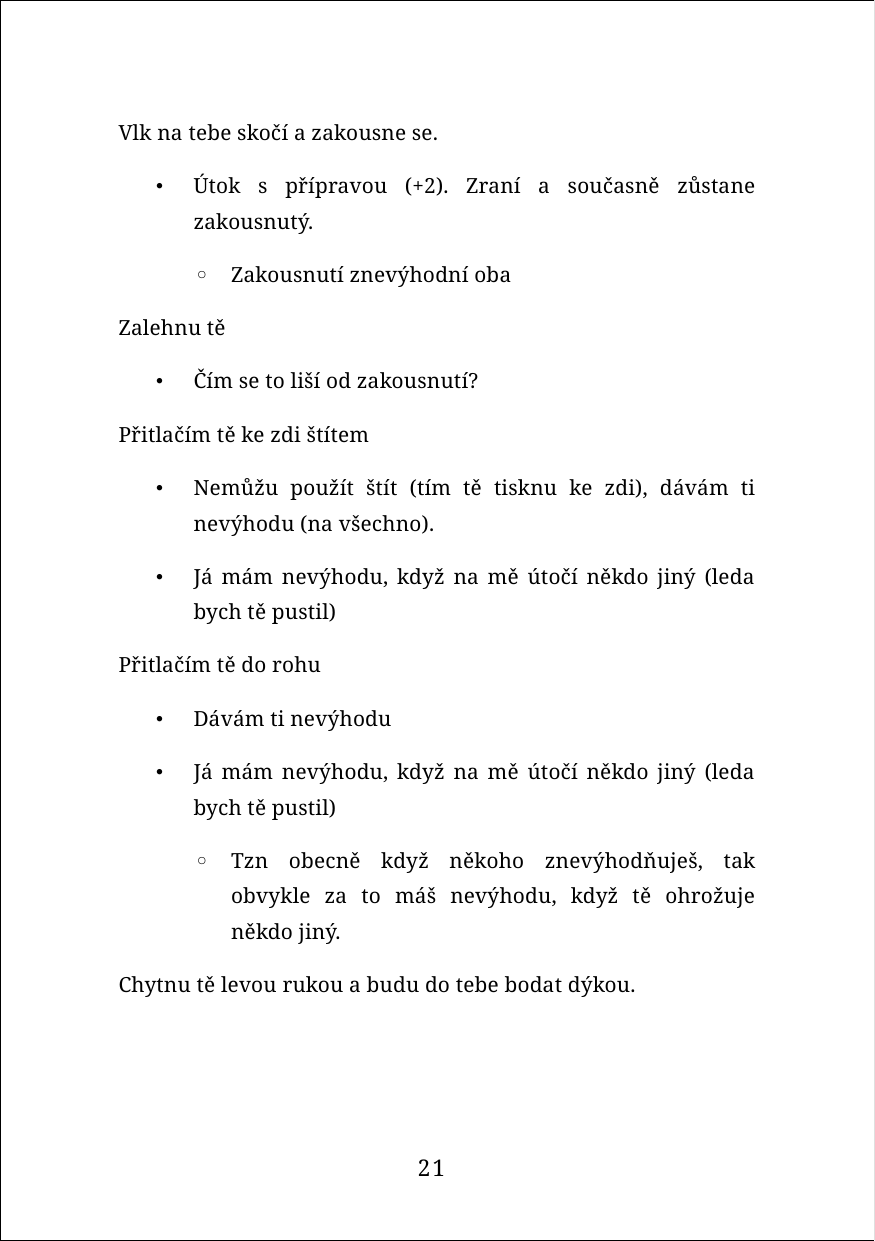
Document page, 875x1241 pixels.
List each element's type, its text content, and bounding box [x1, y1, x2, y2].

text Přitlačím tě ke zdi štítem [118, 420, 756, 448]
list Zakousnutí znevýhodní oba [193, 260, 756, 289]
list Tzn obecně když někoho znevýhodňuješ, tak obvykle za to máš nevýhodu, když tě ohrožuje někdo jiný. [193, 846, 756, 945]
list Nemůžu použít štít (tím tě tisknu ke zdi), dávám ti nevýhodu (na všechno). [156, 473, 756, 537]
list Já mám nevýhodu, když na mě útočí někdo jiný (leda bych tě pustil) [156, 757, 756, 821]
text Zalehnu tě [118, 313, 756, 342]
text Přitlačím tě do rohu [118, 651, 756, 679]
list Čím se to liší od zakousnutí? [156, 367, 756, 395]
list Dávám ti nevýhodu [156, 704, 756, 732]
text Vlk na tebe skočí a zakousne se. [118, 118, 756, 147]
text Chytnu tě levou rukou a budu do tebe bodat dýkou. [118, 970, 756, 998]
list Já mám nevýhodu, když na mě útočí někdo jiný (leda bych tě pustil) [156, 562, 756, 626]
list Útok s přípravou (+2). Zraní a současně zůstane zakousnutý. [156, 171, 756, 235]
